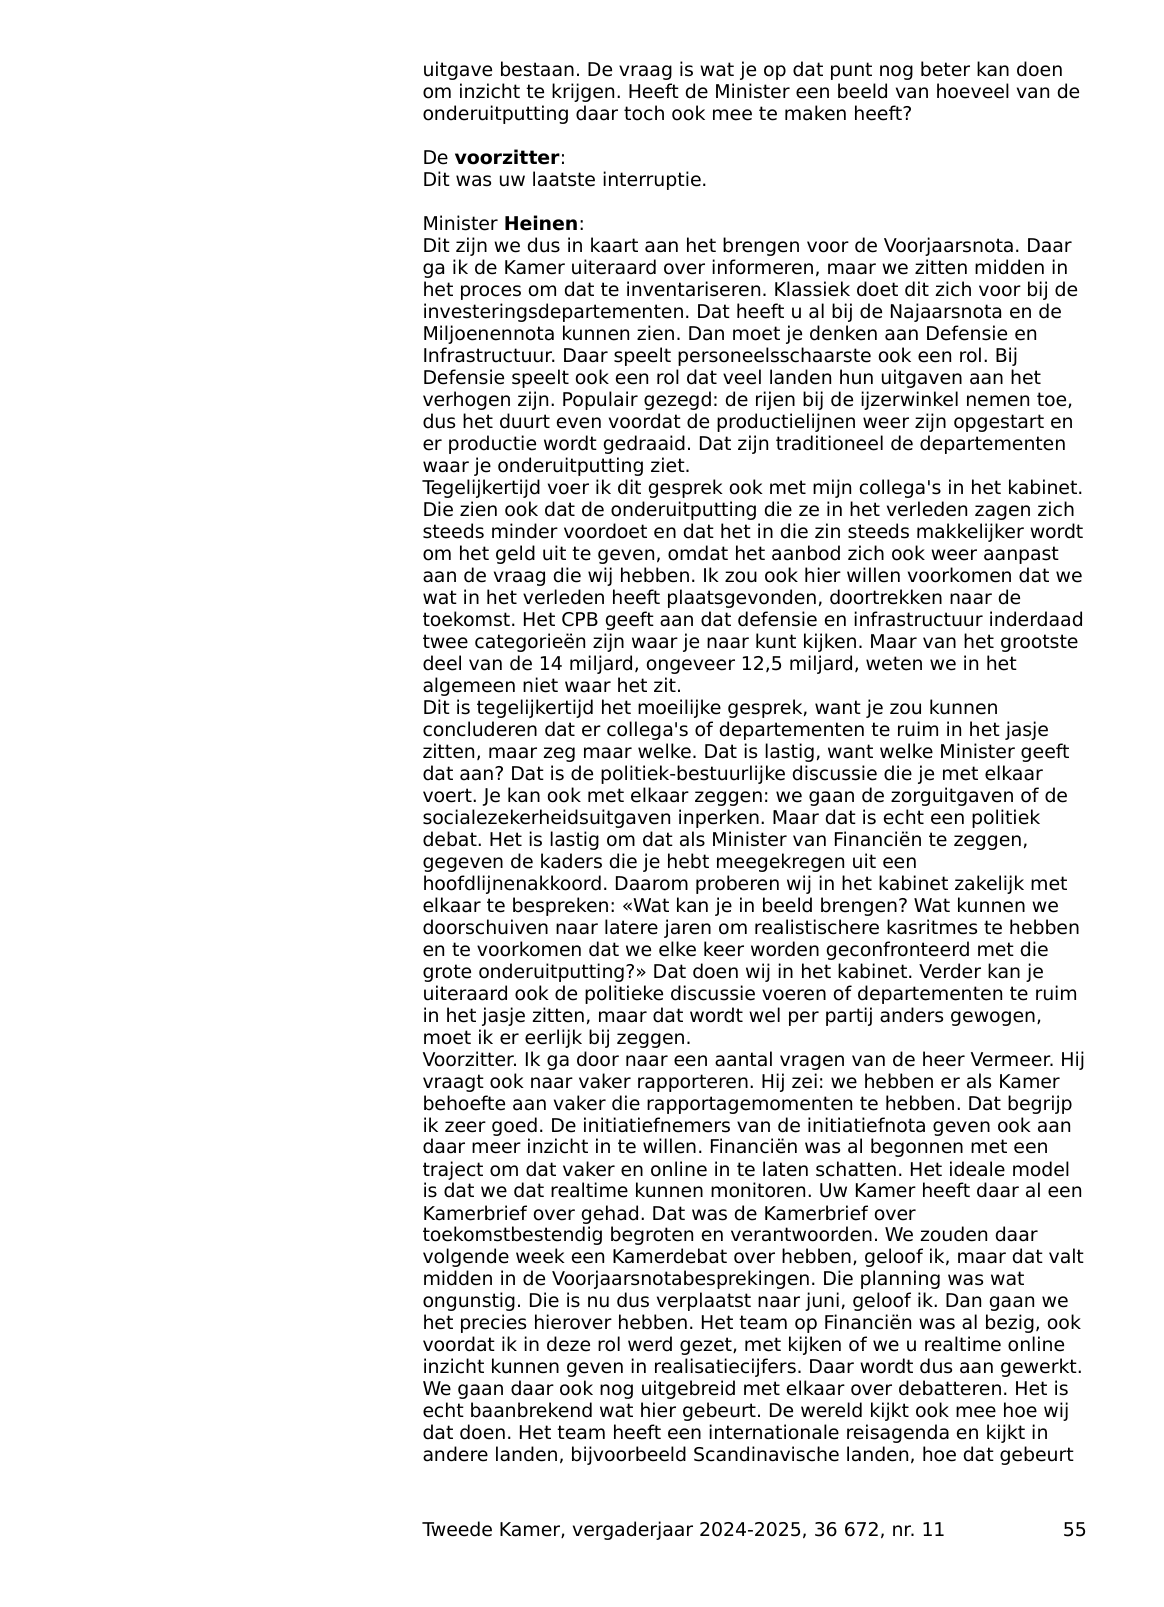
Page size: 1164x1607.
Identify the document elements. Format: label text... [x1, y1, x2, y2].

text Voorzitter. Ik ga door naar een aantal vragen van de heer Vermeer. Hij vraagt ook naar vaker rapporteren. Hij zei: we hebben er als Kamer behoefte aan vaker die rapportagemomenten te hebben. Dat begrijp ik zeer goed. De initiatiefnemers van de initiatiefnota geven ook aan daar meer inzicht in te willen. Financiën was al begonnen met een traject om dat vaker en online in te laten schatten. Het ideale model is dat we dat realtime kunnen monitoren. Uw Kamer heeft daar al een Kamerbrief over gehad. Dat was de Kamerbrief over toekomstbestendig begroten en verantwoorden. We zouden daar volgende week een Kamerdebat over hebben, geloof ik, maar dat valt midden in de Voorjaarsnotabesprekingen. Die planning was wat ongunstig. Die is nu dus verplaatst naar juni, geloof ik. Dan gaan we het precies hierover hebben. Het team op Financiën was al bezig, ook voordat ik in deze rol werd gezet, met kijken of we u realtime online inzicht kunnen geven in realisatiecijfers. Daar wordt dus aan gewerkt. We gaan daar ook nog uitgebreid met elkaar over debatteren. Het is echt baanbrekend wat hier gebeurt. De wereld kijkt ook mee hoe wij dat doen. Het team heeft een internationale reisagenda en kijkt in andere landen, bijvoorbeeld Scandinavische landen, hoe dat gebeurt [422, 1048, 1087, 1466]
text Dit was uw laatste interruptie. [422, 169, 1087, 191]
text Dit is tegelijkertijd het moeilijke gesprek, want je zou kunnen concluderen dat er collega's of departementen te ruim in het jasje zitten, maar zeg maar welke. Dat is lastig, want welke Minister geeft dat aan? Dat is de politiek-bestuurlijke discussie die je met elkaar voert. Je kan ook met elkaar zeggen: we gaan de zorguitgaven of de socialezekerheidsuitgaven inperken. Maar dat is echt een politiek debat. Het is lastig om dat als Minister van Financiën te zeggen, gegeven de kaders die je hebt meegekregen uit een hoofdlijnenakkoord. Daarom proberen wij in het kabinet zakelijk met elkaar te bespreken: «Wat kan je in beeld brengen? Wat kunnen we doorschuiven naar latere jaren om realistischere kasritmes te hebben en te voorkomen dat we elke keer worden geconfronteerd met die grote onderuitputting?» Dat doen wij in het kabinet. Verder kan je uiteraard ook de politieke discussie voeren of departementen te ruim in het jasje zitten, maar dat wordt wel per partij anders gewogen, moet ik er eerlijk bij zeggen. [422, 697, 1087, 1048]
text uitgave bestaan. De vraag is wat je op dat punt nog beter kan doen om inzicht te krijgen. Heeft de Minister een beeld van hoeveel van de onderuitputting daar toch ook mee te maken heeft? [422, 59, 1087, 125]
text Tegelijkertijd voer ik dit gesprek ook met mijn collega's in het kabinet. Die zien ook dat de onderuitputting die ze in het verleden zagen zich steeds minder voordoet en dat het in die zin steeds makkelijker wordt om het geld uit te geven, omdat het aanbod zich ook weer aanpast aan de vraag die wij hebben. Ik zou ook hier willen voorkomen dat we wat in het verleden heeft plaatsgevonden, doortrekken naar de toekomst. Het CPB geeft aan dat defensie en infrastructuur inderdaad twee categorieën zijn waar je naar kunt kijken. Maar van het grootste deel van de 14 miljard, ongeveer 12,5 miljard, weten we in het algemeen niet waar het zit. [422, 477, 1087, 697]
text De voorzitter: [422, 147, 1087, 169]
text Minister Heinen: [422, 213, 1087, 235]
text Dit zijn we dus in kaart aan het brengen voor de Voorjaarsnota. Daar ga ik de Kamer uiteraard over informeren, maar we zitten midden in het proces om dat te inventariseren. Klassiek doet dit zich voor bij de investeringsdepartementen. Dat heeft u al bij de Najaarsnota en de Miljoenennota kunnen zien. Dan moet je denken aan Defensie en Infrastructuur. Daar speelt personeelsschaarste ook een rol. Bij Defensie speelt ook een rol dat veel landen hun uitgaven aan het verhogen zijn. Populair gezegd: de rijen bij de ijzerwinkel nemen toe, dus het duurt even voordat de productielijnen weer zijn opgestart en er productie wordt gedraaid. Dat zijn traditioneel de departementen waar je onderuitputting ziet. [422, 235, 1087, 477]
